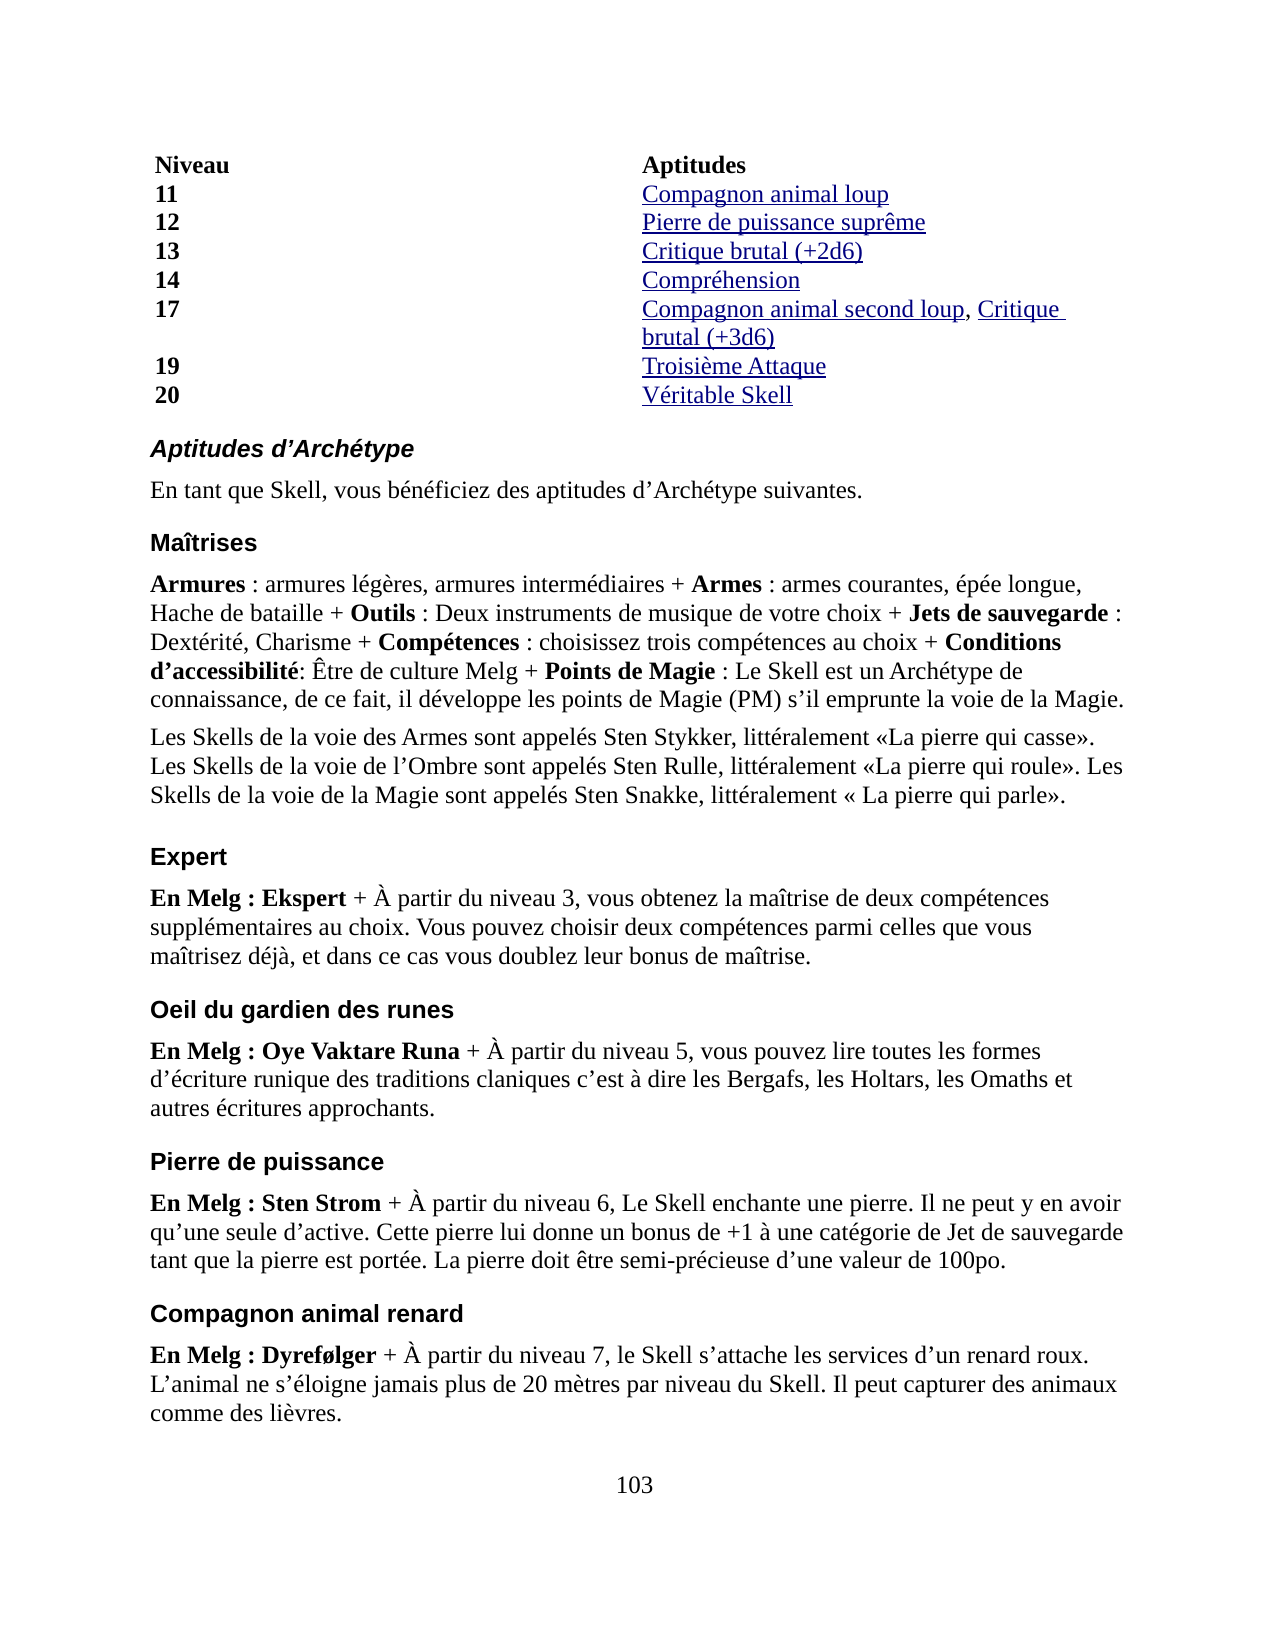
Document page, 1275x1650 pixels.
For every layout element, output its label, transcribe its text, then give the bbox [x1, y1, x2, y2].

text En Melg : Oye Vaktare Runa + À partir du niveau 5, vous pouvez lire toutes les formes d’écriture runique des traditions claniques c’est à dire les Bergafs, les Holtars, les Omaths et autres écritures approchants. [150, 1036, 1125, 1122]
subtitle Pierre de puissance [150, 1147, 1125, 1176]
table_cell Critique brutal (+2d6) [638, 236, 1125, 265]
table_cell Compagnon animal loup [638, 179, 1125, 207]
subtitle Maîtrises [150, 528, 1125, 557]
table_cell 17 [150, 294, 637, 351]
table_cell 20 [150, 380, 637, 409]
table_cell 19 [150, 351, 637, 380]
text Armures : armures légères, armures intermédiaires + Armes : armes courantes, épée longue, Hache de bataille + Outils : Deux instruments de musique de votre choix + Jets de sauvegarde : Dextérité, Charisme + Compétences : choisissez trois compétences au choix + Conditions d’accessibilité: Être de culture Melg + Points de Magie : Le Skell est un Archétype de connaissance, de ce fait, il développe les points de Magie (PM) s’il emprunte la voie de la Magie. [150, 569, 1125, 713]
table_header Aptitudes [638, 150, 1125, 179]
subtitle Oeil du gardien des runes [150, 995, 1125, 1023]
text En Melg : Dyrefølger + À partir du niveau 7, le Skell s’attache les services d’un renard roux. L’animal ne s’éloigne jamais plus de 20 mètres par niveau du Skell. Il peut capturer des animaux comme des lièvres. [150, 1340, 1125, 1427]
table_cell Compréhension [638, 265, 1125, 294]
subtitle Compagnon animal renard [150, 1299, 1125, 1328]
table_cell 12 [150, 208, 637, 236]
subtitle Aptitudes d’Archétype [150, 434, 1125, 462]
table_cell 13 [150, 236, 637, 265]
text Les Skells de la voie des Armes sont appelés Sten Stykker, littéralement «La pierre qui casse». Les Skells de la voie de l’Ombre sont appelés Sten Rulle, littéralement «La pierre qui roule». Les Skells de la voie de la Magie sont appelés Sten Snakke, littéralement « La pierre qui parle». [150, 722, 1125, 808]
table_cell 11 [150, 179, 637, 207]
text En tant que Skell, vous bénéficiez des aptitudes d’Archétype suivantes. [150, 475, 1125, 503]
table_cell 14 [150, 265, 637, 294]
table_cell Pierre de puissance suprême [638, 208, 1125, 236]
table_cell Troisième Attaque [638, 351, 1125, 380]
text En Melg : Sten Strom + À partir du niveau 6, Le Skell enchante une pierre. Il ne peut y en avoir qu’une seule d’active. Cette pierre lui donne un bonus de +1 à une catégorie de Jet de sauvegarde tant que la pierre est portée. La pierre doit être semi-précieuse d’une valeur de 100po. [150, 1188, 1125, 1274]
text En Melg : Ekspert + À partir du niveau 3, vous obtenez la maîtrise de deux compétences supplémentaires au choix. Vous pouvez choisir deux compétences parmi celles que vous maîtrisez déjà, et dans ce cas vous doublez leur bonus de maîtrise. [150, 883, 1125, 970]
table_cell Compagnon animal second loup, Critique brutal (+3d6) [638, 294, 1125, 351]
subtitle Expert [150, 842, 1125, 871]
table_cell Véritable Skell [638, 380, 1125, 409]
table_header Niveau [150, 150, 637, 179]
